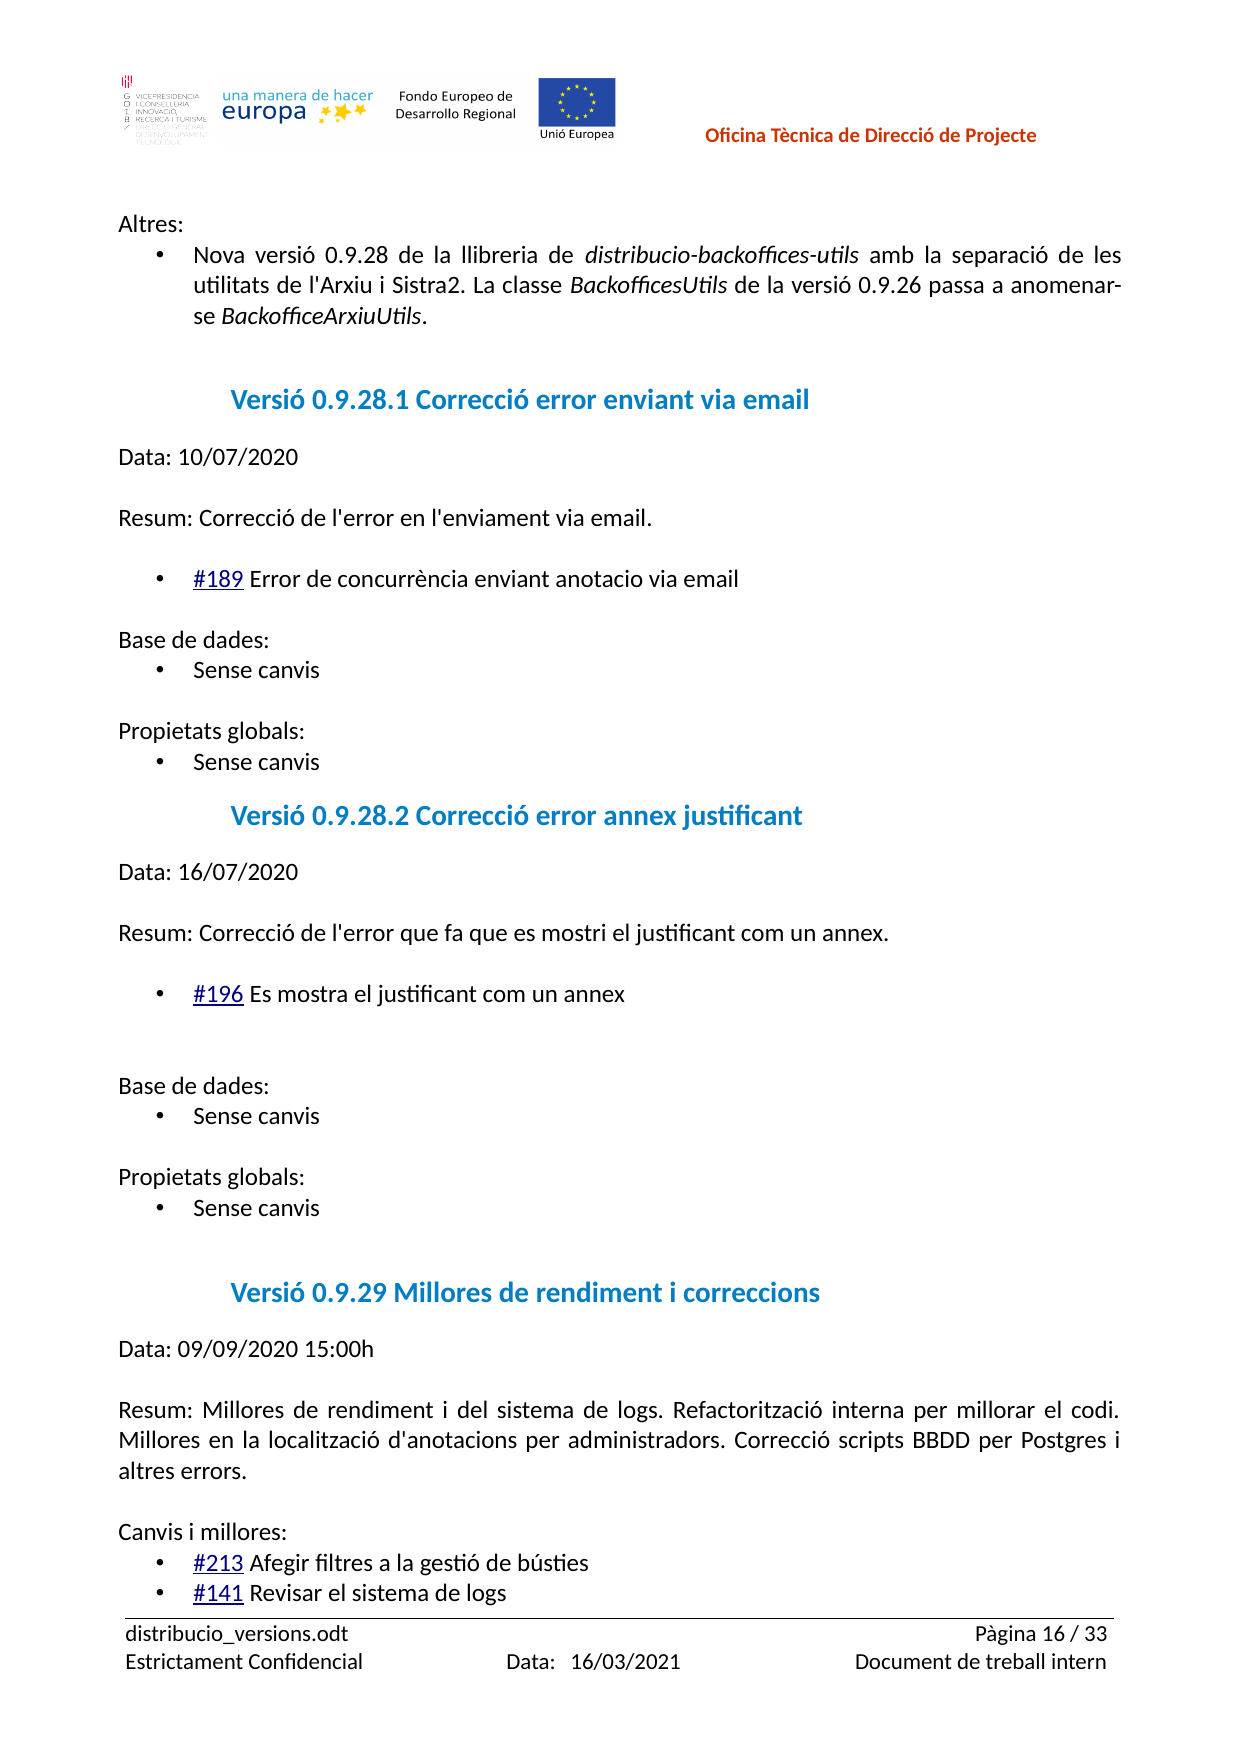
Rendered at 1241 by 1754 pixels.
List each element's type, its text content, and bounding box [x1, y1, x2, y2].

list #196 Es mostra el justificant com un annex [156, 978, 1122, 1009]
list Nova versió 0.9.28 de la llibreria de distribucio-backoffices-utils amb la separació de les utilitats de l'Arxiu i Sistra2. La classe BackofficesUtils de la versió 0.9.26 passa a anomenar-se BackofficeArxiuUtils. [156, 239, 1122, 330]
text Resum: Correcció de l'error que fa que es mostri el justificant com un annex. [118, 917, 1122, 948]
subtitle Versió 0.9.29 Millores de rendiment i correccions [153, 1274, 1122, 1309]
list #189 Error de concurrència enviant anotacio via email [156, 563, 1122, 593]
text Base de dades: [118, 624, 1122, 654]
list #141 Revisar el sistema de logs [156, 1577, 1122, 1608]
text Data: 16/07/2020 [118, 856, 1122, 887]
text Altres: [118, 208, 1122, 239]
picture [219, 73, 621, 147]
list Sense canvis [156, 654, 1122, 685]
text Resum: Correcció de l'error en l'enviament via email. [118, 502, 1122, 532]
list #213 Afegir filtres a la gestió de bústies [156, 1547, 1122, 1577]
text Propietats globals: [118, 715, 1122, 746]
picture [118, 73, 213, 147]
text Data: 10/07/2020 [118, 441, 1122, 471]
text Propietats globals: [118, 1162, 1122, 1192]
text Canvis i millores: [118, 1516, 1122, 1547]
text Data: 09/09/2020 15:00h [118, 1333, 1122, 1363]
list Sense canvis [156, 1101, 1122, 1131]
list Sense canvis [156, 1192, 1122, 1223]
subtitle Versió 0.9.28.1 Correcció error enviant via email [153, 381, 1122, 417]
list Sense canvis [156, 746, 1122, 776]
subtitle Versió 0.9.28.2 Correcció error annex justificant [153, 797, 1122, 833]
text Resum: Millores de rendiment i del sistema de logs. Refactorització interna per millorar el codi. Millores en la localització d'anotacions per administradors. Correcció scripts BBDD per Postgres i altres errors. [118, 1394, 1122, 1486]
text Base de dades: [118, 1070, 1122, 1101]
